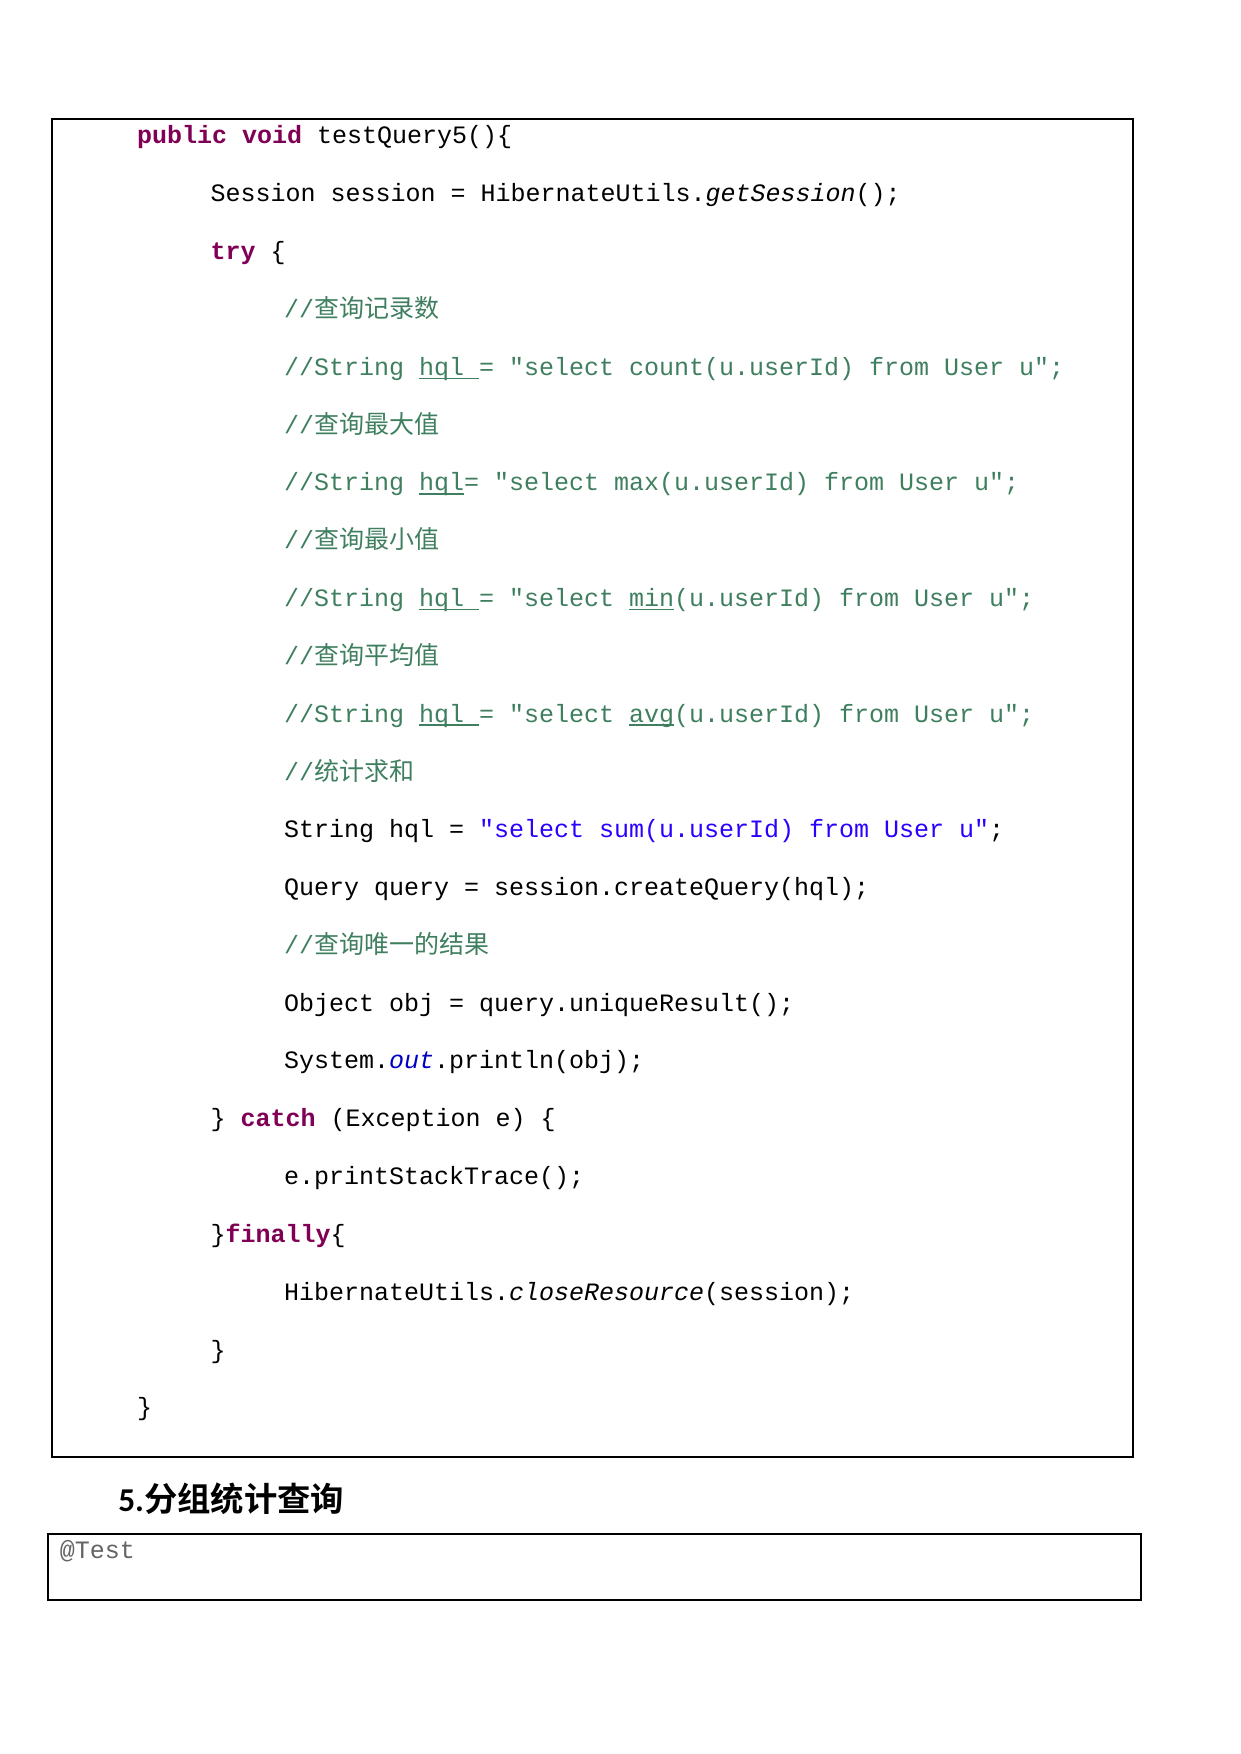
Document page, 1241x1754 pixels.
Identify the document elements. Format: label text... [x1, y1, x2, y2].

subtitle 5.分组统计查询 [118, 1472, 1122, 1521]
table_header @Test [49, 1535, 1140, 1599]
table_header public void testQuery5(){ Session session = HibernateUtils.getSession(); try { //查询记录数 //String hql = "select count(u.userId) from User u"; //查询最大值 //String hql= "select max(u.userId) from User u"; //查询最小值 //String hql = "select min(u.userId) from User u"; //查询平均值 //String hql = "select avg(u.userId) from User u"; //统计求和 String hql = "select sum(u.userId) from User u"; Query query = session.createQuery(hql); //查询唯一的结果 Object obj = query.uniqueResult(); System.out.println(obj); } catch (Exception e) { e.printStackTrace(); }finally{ HibernateUtils.closeResource(session); } } [53, 120, 1132, 1456]
